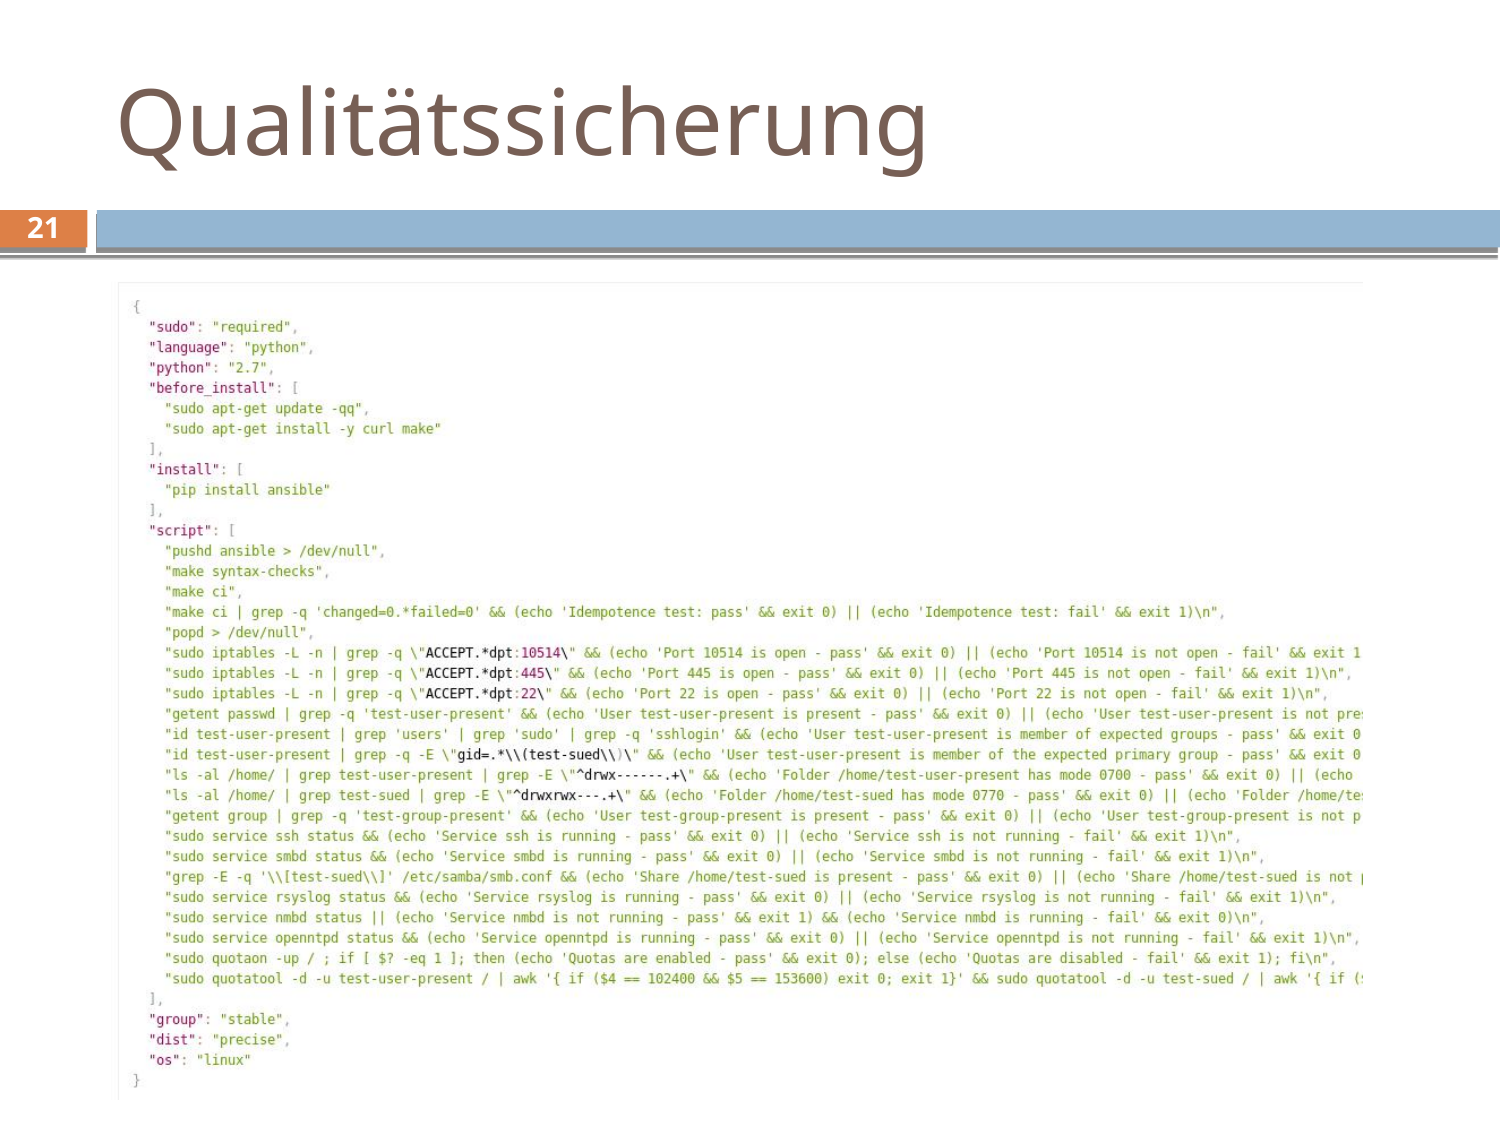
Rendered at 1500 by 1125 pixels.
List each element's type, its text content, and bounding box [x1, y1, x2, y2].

picture [110, 273, 1363, 1100]
title Qualitätssicherung [100, 37, 1438, 200]
